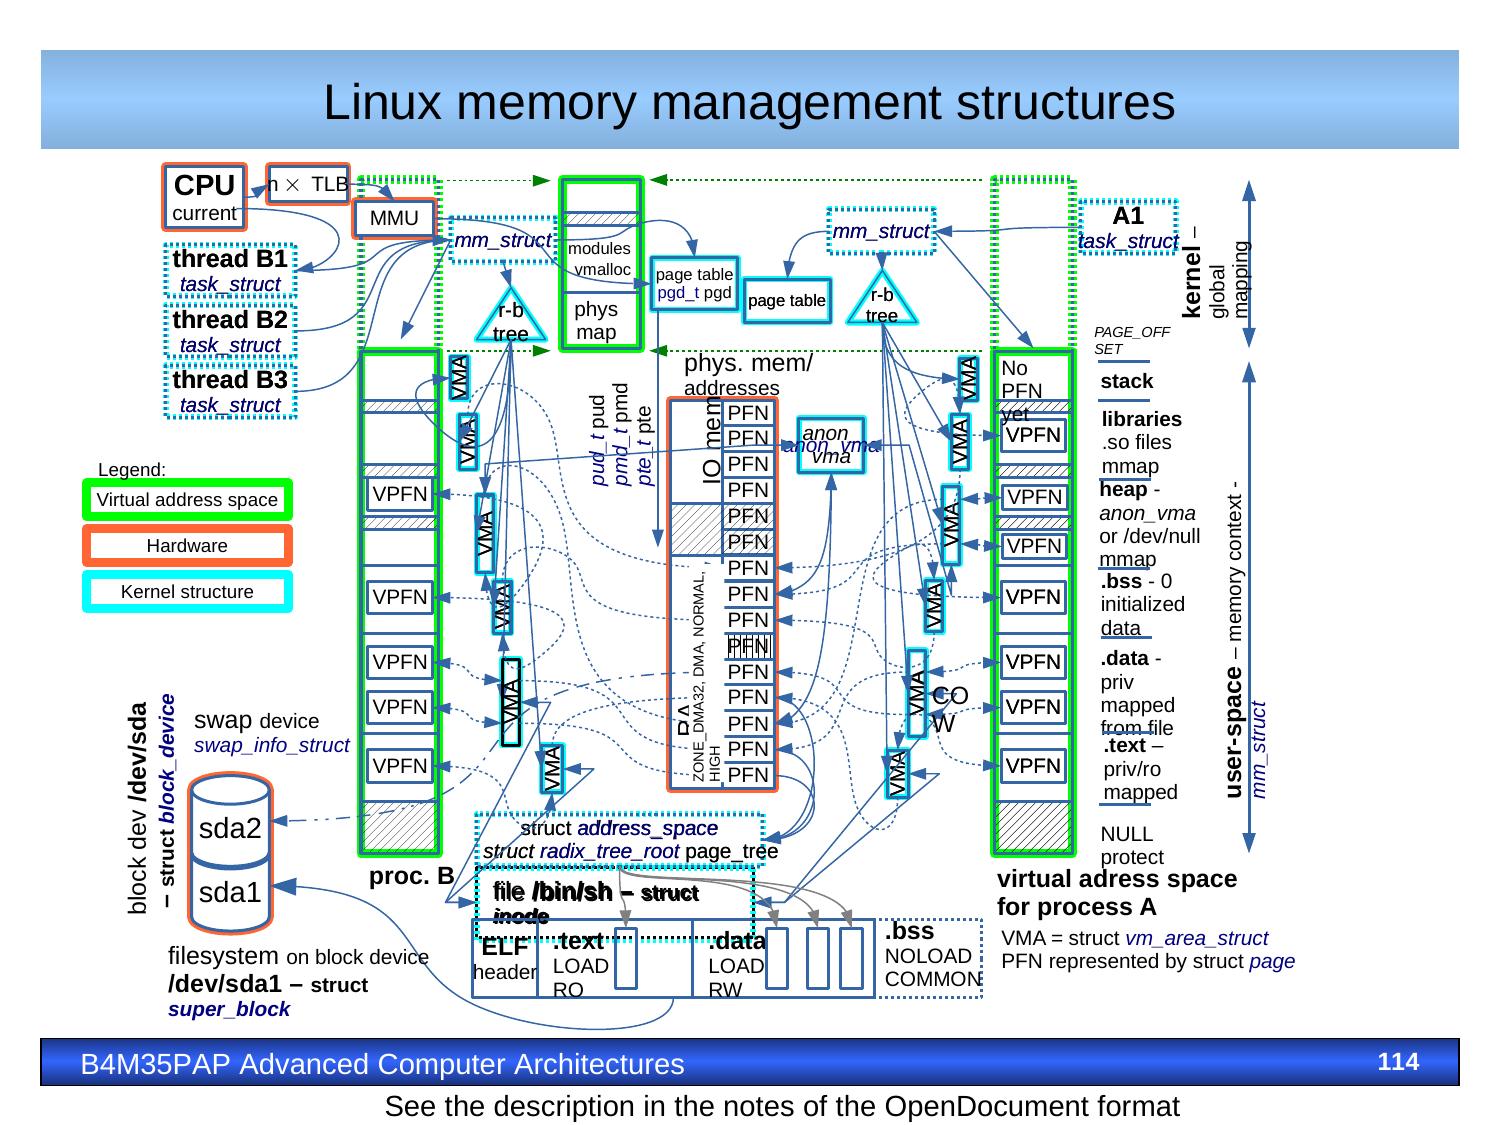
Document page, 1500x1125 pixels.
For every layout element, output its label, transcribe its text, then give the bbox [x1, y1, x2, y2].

text_box VMA [459, 444, 477, 470]
text_box ZONE_DMA32, DMA, NORMAL, HIGH [688, 564, 725, 783]
text_box VMA [502, 659, 520, 746]
text_box VMA [942, 486, 960, 565]
text_box Legend: [83, 452, 182, 489]
text_box r-b tree [476, 288, 546, 340]
text_box [361, 801, 439, 853]
text_box page table pgd_t pgd [653, 259, 736, 308]
text_box VMA [908, 690, 916, 714]
text_box page table [744, 279, 831, 323]
text_box CPU current [165, 166, 244, 228]
text_box [670, 451, 775, 674]
text_box VPFN [367, 581, 433, 614]
text_box kernel – global mapping [1169, 175, 1261, 336]
text_box PFN [722, 763, 775, 789]
text_box modules [563, 230, 621, 239]
text_box heap - anon_vma or /dev/null mmap [1083, 470, 1210, 603]
text_box VMA [496, 581, 504, 589]
text_box PFN [745, 452, 775, 477]
text_box modules [563, 271, 570, 294]
text_box VMA [505, 581, 512, 634]
text_box PFN [725, 736, 775, 763]
title Linux memory management structures [41, 50, 1459, 149]
text_box .bss NOLOAD COMMON [869, 908, 1001, 1047]
text_box VMA [925, 592, 943, 632]
text_box virtual adress space for process A [981, 856, 1278, 918]
text_box block dev /dev/sda – struct block_device [115, 609, 188, 932]
text_box VMA [450, 356, 468, 399]
text_box user-space – memory context - mm_struct [1210, 400, 1278, 815]
text_box ELF header [472, 919, 537, 998]
text_box VMA [466, 414, 477, 445]
text_box .text LOAD RO [617, 930, 629, 987]
text_box PFN [745, 400, 775, 426]
text_box PFN [722, 477, 775, 503]
text_box PFN [725, 634, 775, 660]
text_box swap device swap_info_struct [178, 697, 368, 789]
text_box [361, 464, 439, 478]
text_box MMU [355, 201, 434, 236]
text_box COW [916, 673, 1003, 747]
text_box [766, 928, 788, 989]
text_box VMA [908, 650, 926, 675]
text_box VMA [959, 358, 978, 401]
text_box file /bin/sh – struct inode [537, 867, 624, 919]
text_box pud_t pud pmd_t pmd pte_t pte [577, 451, 687, 502]
text_box file /bin/sh – struct inode [621, 873, 754, 938]
text_box [562, 212, 641, 224]
text_box .data - priv mapped from file [1085, 638, 1210, 749]
text_box phys. mem/ addresses [668, 340, 838, 436]
text_box filesystem on block device /dev/sda1 – struct super_block [152, 933, 476, 1029]
text_box PFN [725, 607, 775, 634]
text_box .text LOAD RO [537, 919, 629, 1010]
text_box PFN [745, 446, 775, 452]
text_box PFN [757, 433, 764, 444]
text_box modules [563, 230, 642, 271]
text_box [994, 464, 1073, 478]
text_box PFN [737, 711, 775, 736]
text_box VPFN [367, 477, 433, 511]
text_box VPFN [1001, 581, 1066, 614]
text_box RAM [725, 674, 737, 754]
text_box NULL protect [1085, 814, 1228, 856]
text_box n × TLB [269, 166, 348, 202]
text_box thread B1 task_struct [165, 244, 296, 297]
text_box mm_struct [828, 209, 935, 254]
text_box stack [1085, 361, 1176, 401]
text_box file /bin/sh – struct inode [621, 867, 754, 881]
text_box VPFN [1001, 435, 1066, 452]
text_box VPFN [1003, 691, 1066, 724]
text_box pud_t pud pmd_t pmd pte_t pte [577, 364, 687, 457]
text_box struct address_space struct radix_tree_root page_tree [509, 814, 763, 867]
text_box PFN [725, 660, 775, 685]
text_box VMA [951, 414, 969, 470]
text_box [670, 754, 722, 789]
text_box A1 task_struct [1080, 201, 1176, 254]
text_box [361, 400, 424, 413]
text_box VMA [476, 495, 482, 515]
text_box VPFN [1001, 749, 1066, 783]
text_box VMA [925, 580, 943, 595]
text_box IO mem [689, 447, 745, 501]
text_box thread B2 task_struct [165, 305, 296, 357]
text_box VMA [476, 495, 494, 573]
text_box VPFN [1002, 485, 1068, 510]
text_box anon_vma [798, 418, 864, 473]
text_box Kernel structure [86, 574, 289, 609]
text_box PFN [725, 581, 775, 607]
text_box IO mem [689, 379, 745, 449]
text_box PFN [745, 426, 775, 444]
text_box VPFN [367, 691, 433, 724]
text_box phys map [569, 289, 634, 353]
text_box VMA [493, 605, 503, 634]
text_box PFN [737, 685, 775, 711]
text_box [994, 801, 1073, 854]
text_box [994, 516, 1073, 530]
text_box Hardware [86, 528, 289, 563]
text_box Virtual address space [86, 482, 289, 517]
text_box VMA [541, 745, 563, 793]
text_box VMA [887, 753, 909, 798]
text_box RAM [664, 674, 688, 754]
text_box r-b tree [847, 271, 917, 323]
text_box proc. B [451, 853, 497, 895]
text_box VMA [459, 414, 472, 436]
text_box VPFN [1001, 646, 1066, 679]
text_box VMA [888, 750, 907, 758]
text_box PAGE_OFFSET [1079, 317, 1188, 365]
text_box .bss - 0 initialized data [1085, 603, 1204, 648]
text_box VPFN [1002, 534, 1067, 559]
text_box sda1 [191, 854, 270, 932]
text_box PFN [722, 556, 775, 581]
text_box .data LOAD RW [692, 919, 784, 1010]
text_box mm_struct [450, 217, 556, 262]
text_box thread B3 task_struct [165, 365, 296, 418]
text_box .text – priv/ro mapped [1087, 749, 1205, 813]
text_box No PFN yet [985, 348, 1081, 435]
text_box proc. B [353, 853, 537, 919]
text_box struct address_space struct radix_tree_root page_tree [476, 814, 540, 853]
text_box vmalloc [570, 252, 648, 315]
text_box sda2 [191, 789, 270, 867]
text_box mm_struct [450, 220, 551, 262]
text_box VPFN [368, 749, 433, 783]
text_box libraries .so files mmap [1086, 399, 1204, 486]
text_box [420, 400, 439, 413]
text_box [361, 516, 439, 530]
text_box See the description in the notes of the OpenDocument format [369, 1082, 1198, 1125]
text_box VMA = struct vm_area_struct PFN represented by struct page [985, 918, 1359, 1028]
text_box VPFN [367, 646, 433, 679]
text_box VMA [908, 713, 916, 737]
